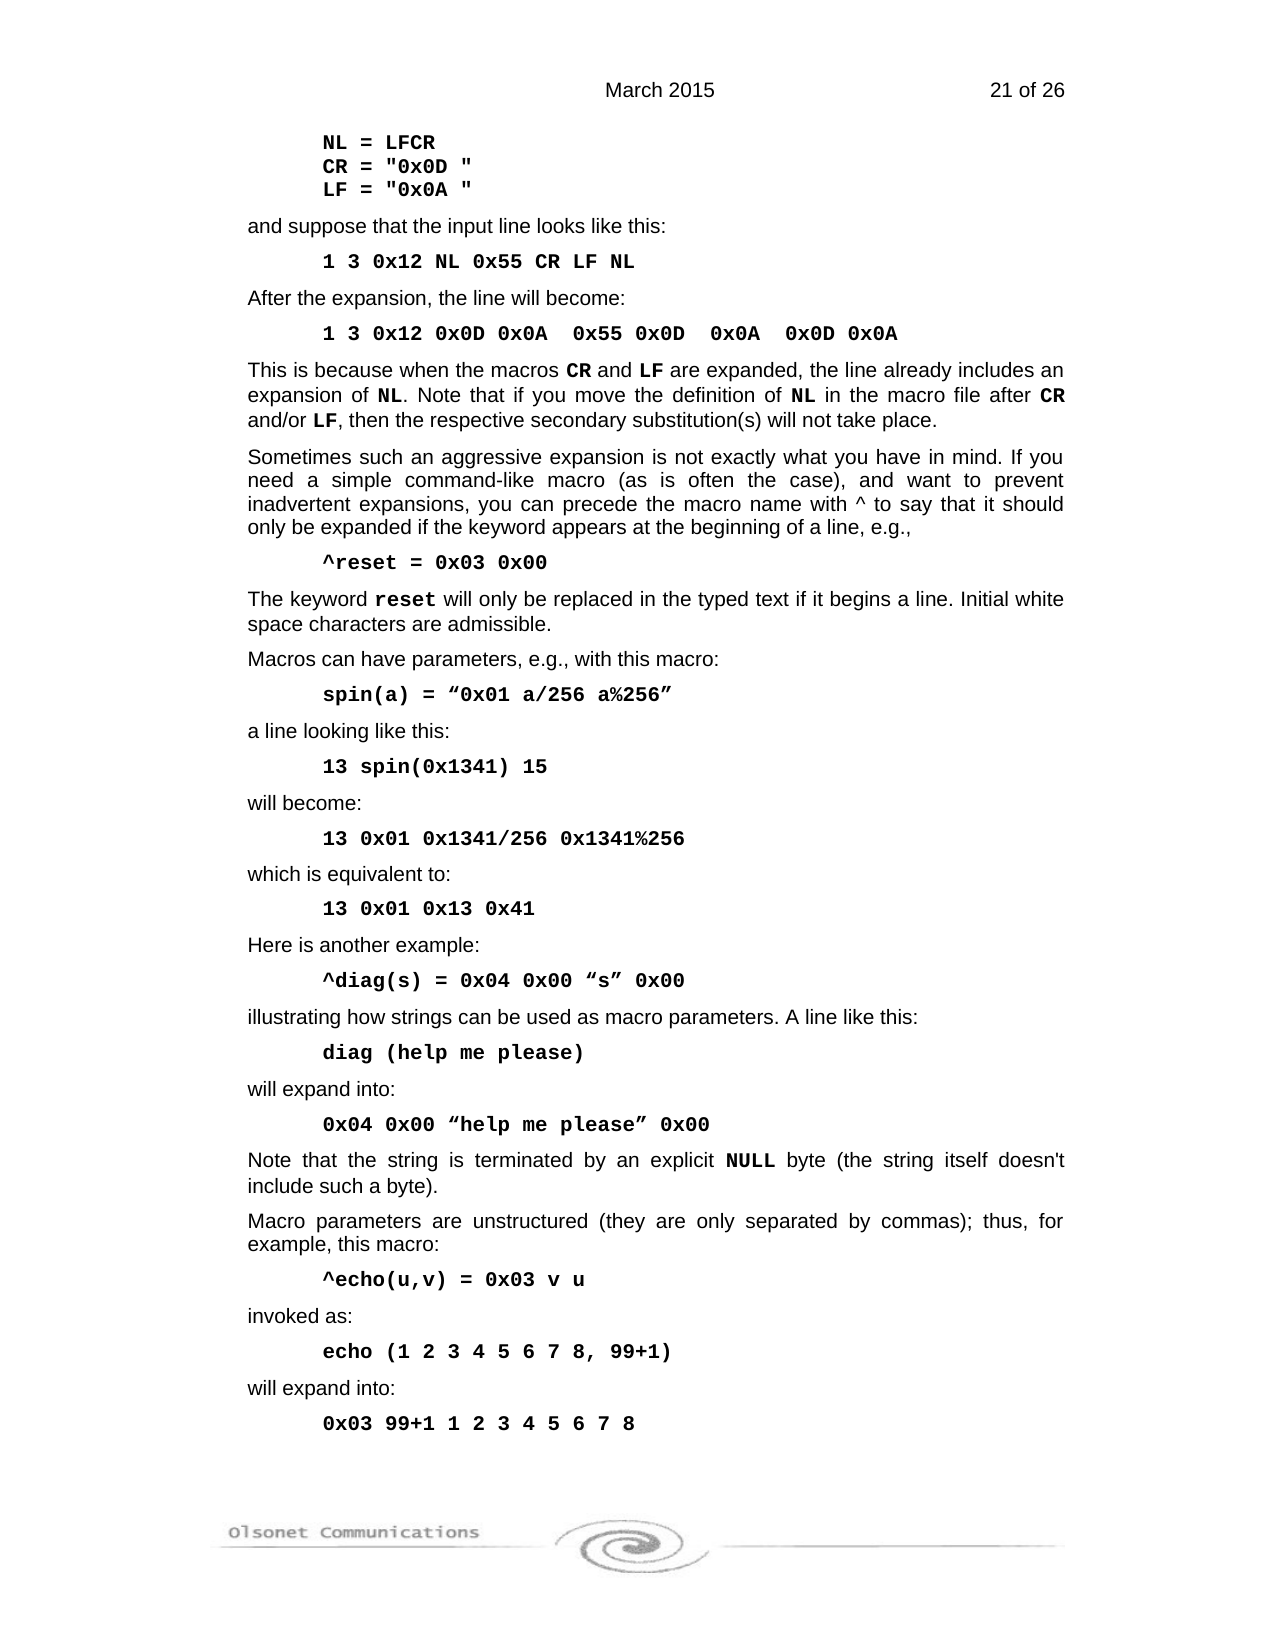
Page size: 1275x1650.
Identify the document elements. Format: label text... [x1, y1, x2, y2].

text LF = "0x0A " [247, 179, 1065, 203]
text Macros can have parameters, e.g., with this macro: [247, 647, 1065, 671]
text After the expansion, the line will become: [247, 287, 1065, 310]
text 1 3 0x12 0x0D 0x0A 0x55 0x0D 0x0A 0x0D 0x0A [247, 322, 1065, 347]
text illustrating how strings can be used as macro parameters. A line like this: [247, 1005, 1065, 1028]
text The keyword reset will only be replaced in the typed text if it begins a line. Initial white space characters are admissible. [247, 587, 1065, 636]
text 1 3 0x12 NL 0x55 CR LF NL [247, 250, 1065, 275]
text and suppose that the input line looks like this: [247, 215, 1065, 238]
text 0x04 0x00 “help me please” 0x00 [247, 1112, 1065, 1137]
text ^echo(u,v) = 0x03 v u [247, 1267, 1065, 1292]
text ^diag(s) = 0x04 0x00 “s” 0x00 [247, 968, 1065, 993]
text will become: [247, 791, 1065, 814]
text NL = LFCR [247, 132, 1065, 156]
text which is equivalent to: [247, 863, 1065, 886]
text spin(a) = “0x01 a/256 a%256” [247, 682, 1065, 707]
text 13 spin(0x1341) 15 [247, 754, 1065, 779]
text invoked as: [247, 1304, 1065, 1327]
text Macro parameters are unstructured (they are only separated by commas); thus, for example, this macro: [247, 1209, 1065, 1256]
text 0x03 99+1 1 2 3 4 5 6 7 8 [247, 1411, 1065, 1436]
text Sometimes such an aggressive expansion is not exactly what you have in mind. If you need a simple command-like macro (as is often the case), and want to prevent inadvertent expansions, you can precede the macro name with ^ to say that it should only be expanded if the keyword appears at the beginning of a line, e.g., [247, 446, 1065, 539]
text This is because when the macros CR and LF are expanded, the line already includes an expansion of NL. Note that if you move the definition of NL in the macro file after CR and/or LF, then the respective secondary substitution(s) will not take place. [247, 359, 1065, 434]
text Note that the string is terminated by an explicit NULL byte (the string itself doesn't include such a byte). [247, 1149, 1065, 1197]
text ^reset = 0x03 0x00 [247, 550, 1065, 576]
text echo (1 2 3 4 5 6 7 8, 99+1) [247, 1339, 1065, 1364]
text 13 0x01 0x13 0x41 [247, 898, 1065, 922]
text will expand into: [247, 1077, 1065, 1100]
text diag (help me please) [247, 1040, 1065, 1065]
text 13 0x01 0x1341/256 0x1341%256 [247, 826, 1065, 851]
picture [210, 1504, 1065, 1596]
text CR = "0x0D " [247, 156, 1065, 179]
text a line looking like this: [247, 719, 1065, 742]
text Here is another example: [247, 933, 1065, 957]
text will expand into: [247, 1376, 1065, 1399]
